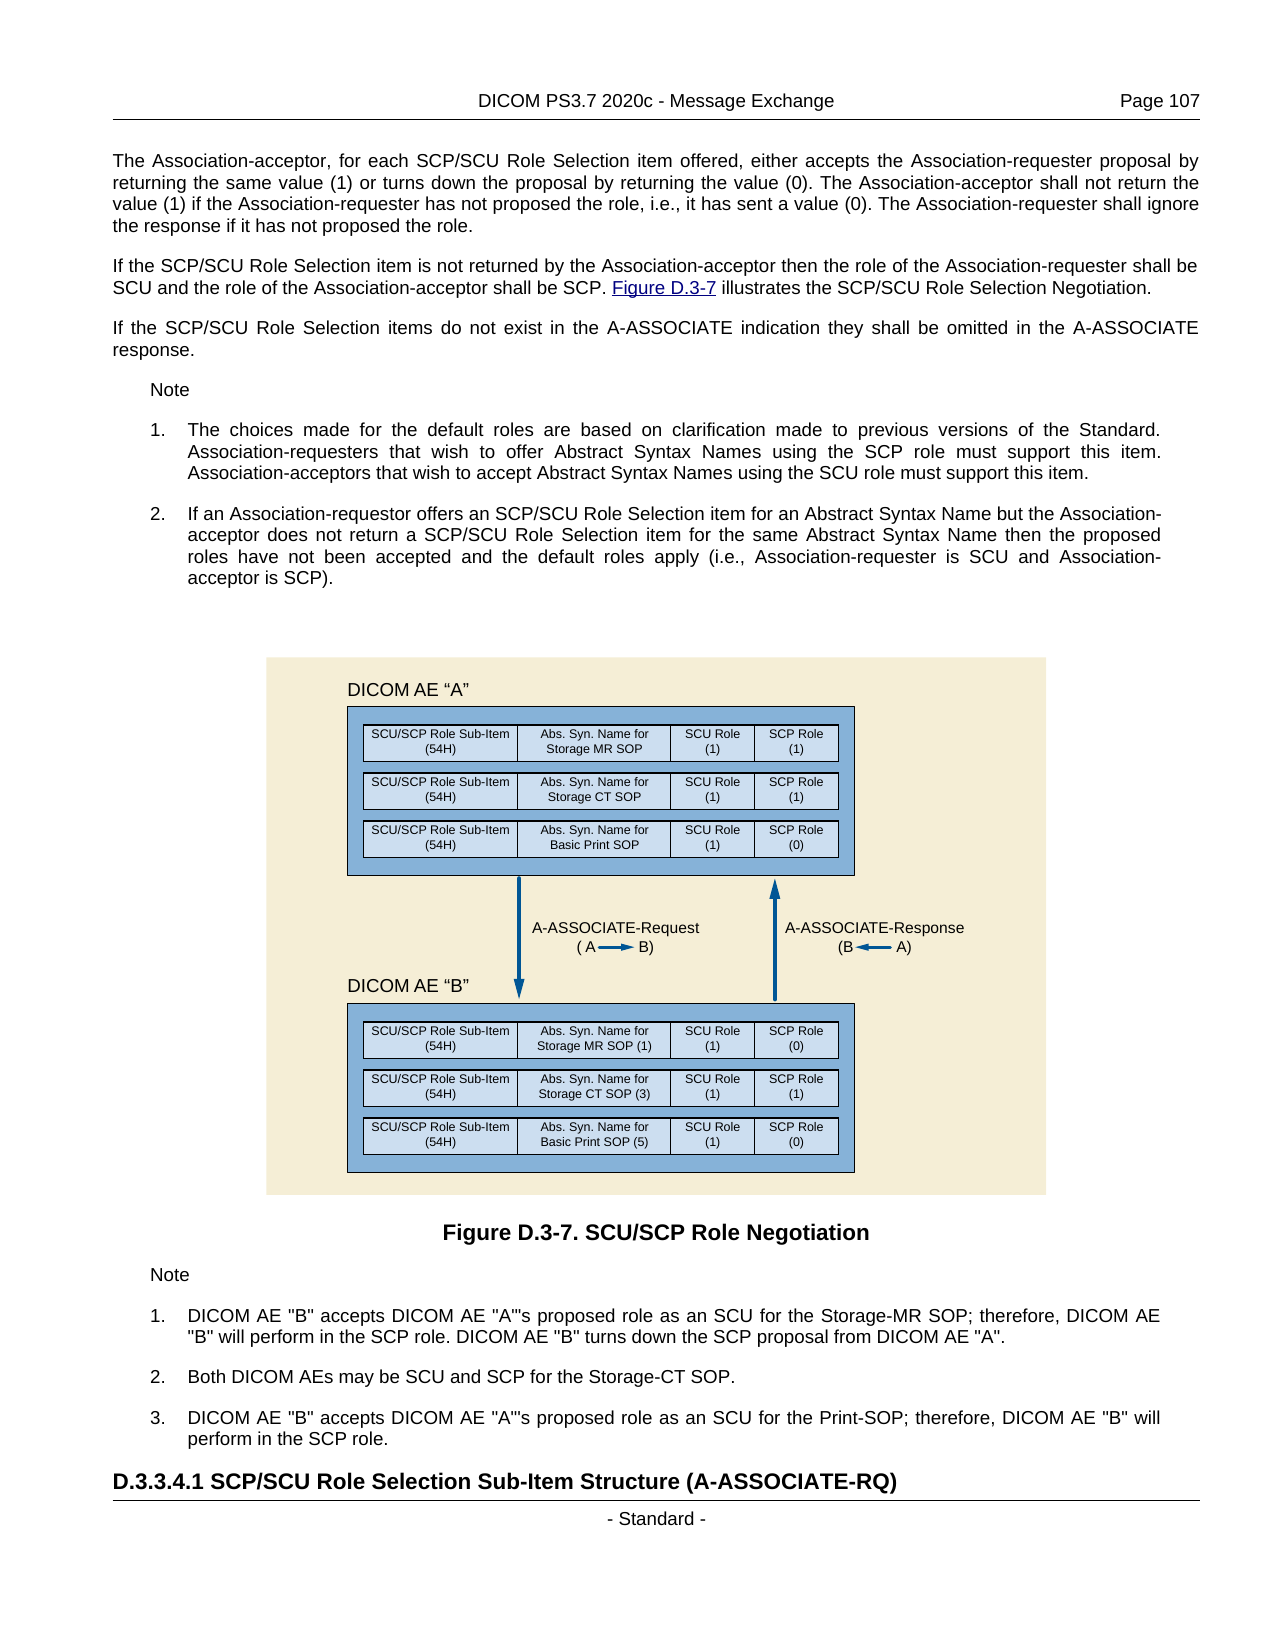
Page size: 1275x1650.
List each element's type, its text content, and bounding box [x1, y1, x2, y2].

text The Association-acceptor, for each SCP/SCU Role Selection item offered, either accepts the Association-requester proposal by returning the same value (1) or turns down the proposal by returning the value (0). The Association-acceptor shall not return the value (1) if the Association-requester has not proposed the role, i.e., it has sent a value (0). The Association-requester shall ignore the response if it has not proposed the role. [112, 150, 1200, 236]
text 2. Both DICOM AEs may be SCU and SCP for the Storage-CT SOP. [150, 1366, 1162, 1388]
text 3. DICOM AE "B" accepts DICOM AE "A"'s proposed role as an SCU for the Print-SOP; therefore, DICOM AE "B" will perform in the SCP role. [150, 1407, 1162, 1450]
text Figure D.3-7. SCU/SCP Role Negotiation [112, 1219, 1200, 1245]
text 1. The choices made for the default roles are based on clarification made to previous versions of the Standard. Association-requesters that wish to offer Abstract Syntax Names using the SCP role must support this item. Association-acceptors that wish to accept Abstract Syntax Names using the SCU role must support this item. [150, 419, 1162, 484]
text If the SCP/SCU Role Selection items do not exist in the A-ASSOCIATE indication they shall be omitted in the A-ASSOCIATE response. [112, 317, 1200, 360]
text If the SCP/SCU Role Selection item is not returned by the Association-acceptor then the role of the Association-requester shall be SCU and the role of the Association-acceptor shall be SCP. Figure D.3-7 illustrates the SCP/SCU Role Selection Negotiation. [112, 255, 1200, 298]
text Note [150, 1264, 1162, 1286]
text 2. If an Association-requestor offers an SCP/SCU Role Selection item for an Abstract Syntax Name but the Association-acceptor does not return a SCP/SCU Role Selection item for the same Abstract Syntax Name then the proposed roles have not been accepted and the default roles apply (i.e., Association-requester is SCU and Association-acceptor is SCP). [150, 502, 1162, 589]
text D.3.3.4.1 SCP/SCU Role Selection Sub-Item Structure (A-ASSOCIATE-RQ) [112, 1468, 1200, 1494]
text 1. DICOM AE "B" accepts DICOM AE "A"'s proposed role as an SCU for the Storage-MR SOP; therefore, DICOM AE "B" will perform in the SCP role. DICOM AE "B" turns down the SCP proposal from DICOM AE "A". [150, 1304, 1162, 1348]
text Note [150, 379, 1162, 400]
